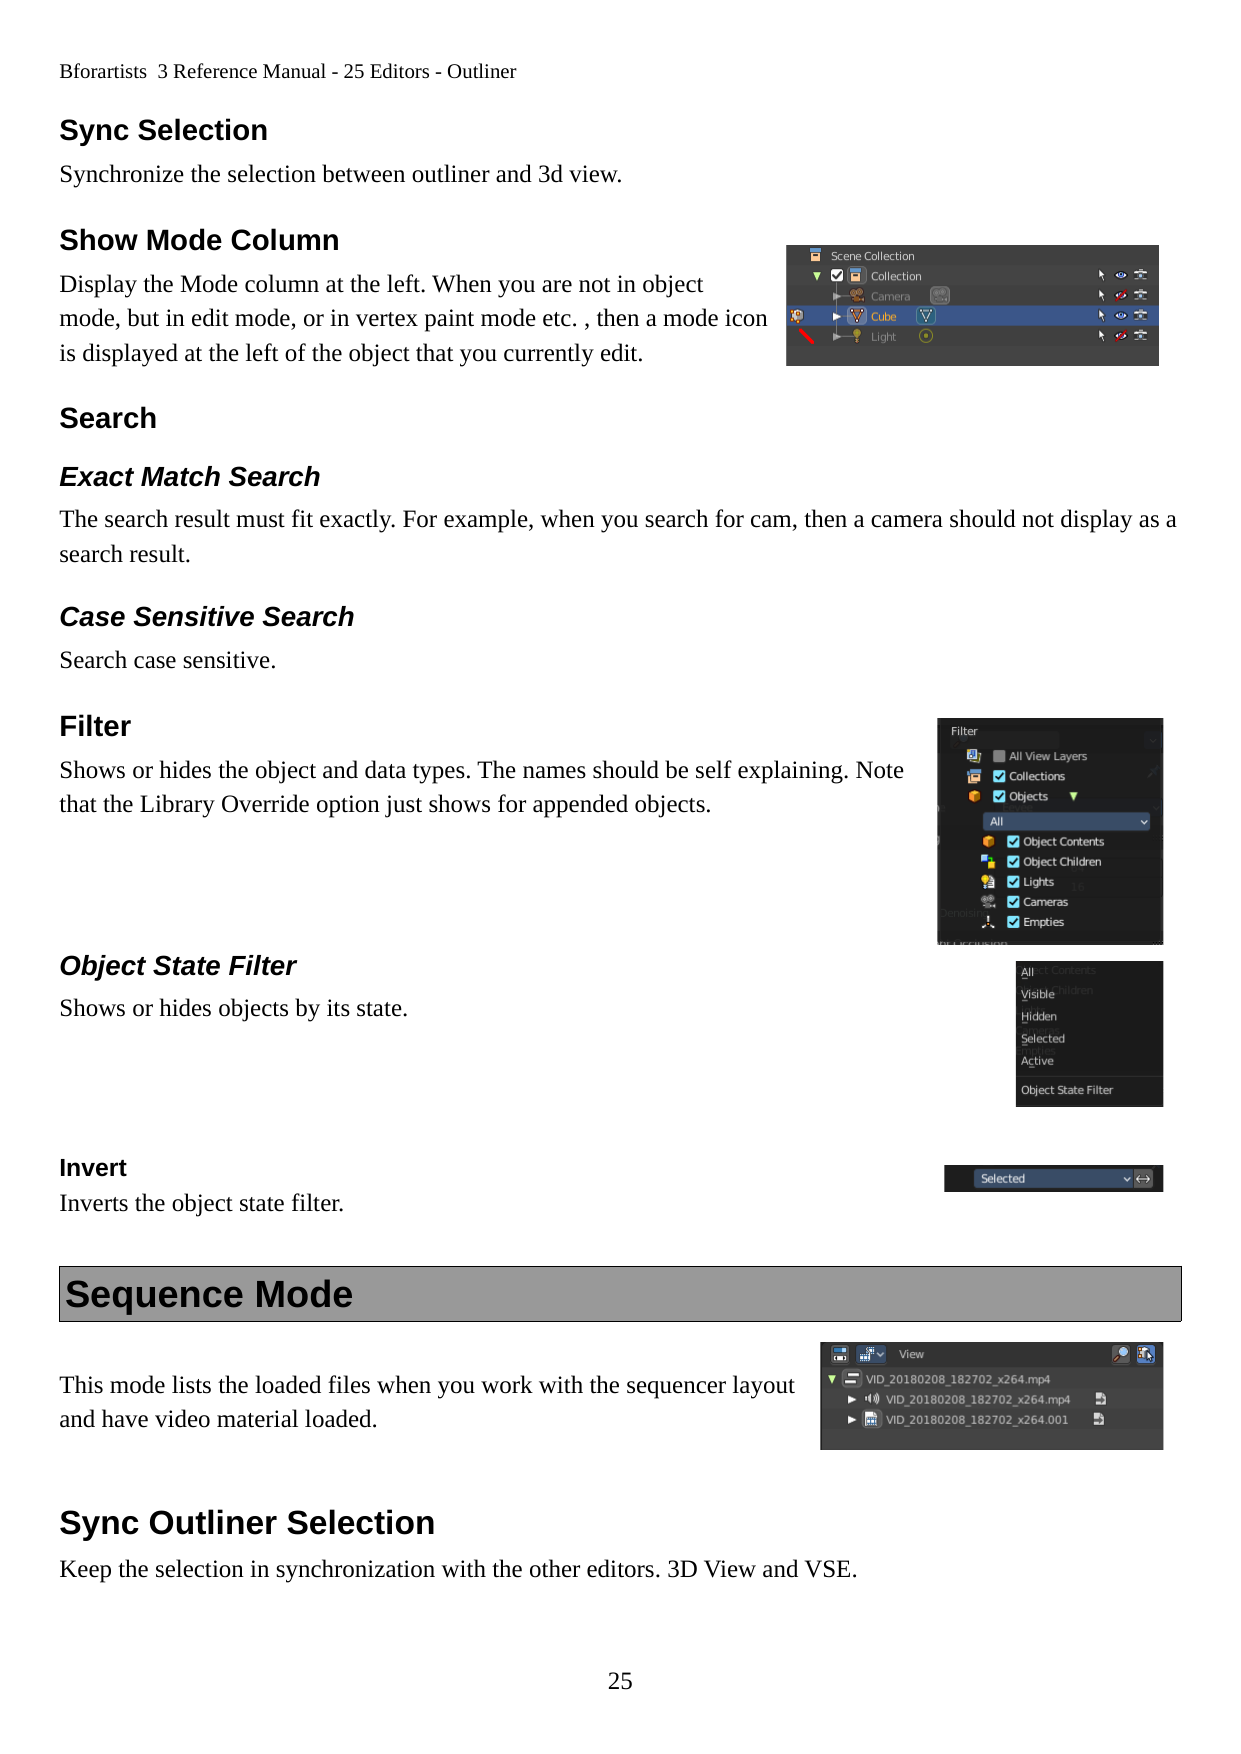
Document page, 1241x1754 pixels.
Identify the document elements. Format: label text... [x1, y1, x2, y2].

subtitle Sync Selection [59, 113, 1181, 146]
picture [786, 245, 1159, 366]
subtitle Sync Outliner Selection [59, 1503, 1181, 1542]
subtitle Search [59, 401, 1181, 435]
subtitle Invert [59, 1153, 1181, 1182]
text The search result must fit exactly. For example, when you search for cam, then a camera should not display as a search result. [59, 504, 1181, 568]
text Shows or hides objects by its state. [59, 993, 1015, 1022]
text Synchronize the selection between outliner and 3d view. [59, 159, 1181, 188]
text Display the Mode column at the left. When you are not in object mode, but in edit mode, or in vertex paint mode etc. , then a mode icon is displayed at the left of the object that you currently edit. [59, 269, 786, 366]
table_header Sequence Mode [60, 1267, 1181, 1321]
text Inverts the object state filter. [59, 1188, 1181, 1217]
subtitle Exact Match Search [59, 460, 1181, 492]
text Keep the selection in synchronization with the other editors. 3D View and VSE. [59, 1554, 1181, 1583]
picture [820, 1342, 1164, 1450]
picture [1015, 961, 1164, 1107]
text This mode lists the loaded files when you work with the sequencer layout and have video material loaded. [59, 1370, 820, 1433]
subtitle Object State Filter [59, 949, 1181, 981]
picture [937, 718, 1164, 945]
picture [944, 1165, 1164, 1192]
text Shows or hides the object and data types. The names should be self explaining. Note that the Library Override option just shows for appended objects. [59, 755, 937, 818]
subtitle Filter [59, 708, 1181, 742]
text Search case sensitive. [59, 645, 1181, 674]
subtitle Show Mode Column [59, 222, 1181, 256]
subtitle Case Sensitive Search [59, 601, 1181, 632]
